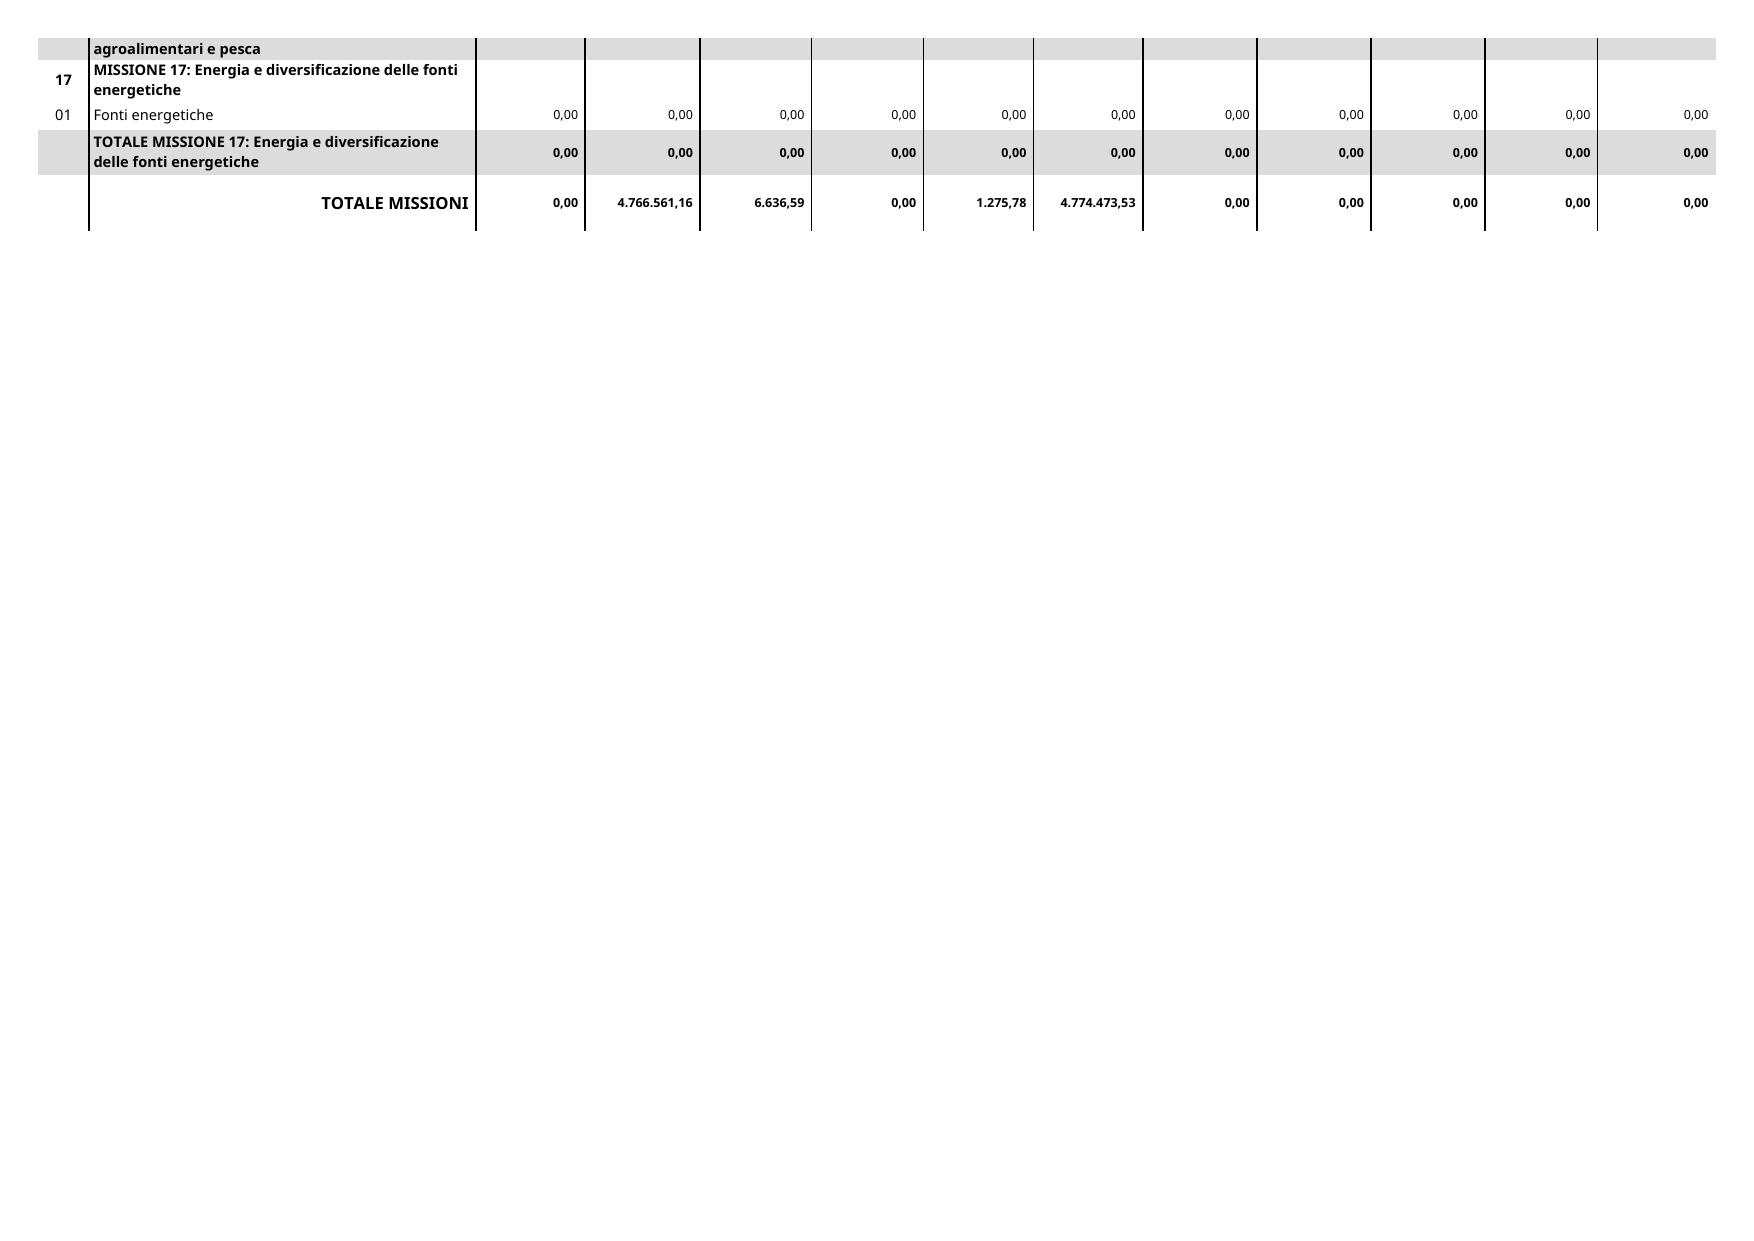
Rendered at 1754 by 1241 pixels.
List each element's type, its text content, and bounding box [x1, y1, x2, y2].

table_cell 0,00 [1486, 100, 1597, 129]
table_cell 4.766.561,16 [586, 175, 699, 231]
table_cell 0,00 [1144, 100, 1256, 129]
table_cell 17 [38, 60, 88, 100]
table_cell TOTALE MISSIONE 17: Energia e diversificazione delle fonti energetiche [90, 130, 475, 175]
table_cell [38, 130, 88, 175]
table_cell [1034, 60, 1142, 100]
table_cell [586, 38, 699, 60]
table_cell 0,00 [477, 130, 584, 175]
table_cell MISSIONE 17: Energia e diversificazione delle fonti energetiche [90, 60, 475, 100]
table_cell 0,00 [1372, 175, 1484, 231]
table_cell 0,00 [477, 100, 584, 129]
table_cell agroalimentari e pesca [90, 38, 475, 60]
table_cell 0,00 [1144, 175, 1256, 231]
table_cell [1258, 60, 1370, 100]
table_cell 0,00 [477, 175, 584, 231]
table_cell [1144, 60, 1256, 100]
table_cell 0,00 [586, 130, 699, 175]
table_cell [477, 60, 584, 100]
table_cell 0,00 [1034, 130, 1142, 175]
table_cell 4.774.473,53 [1034, 175, 1142, 231]
table_cell [1372, 60, 1484, 100]
table_cell [1598, 60, 1716, 100]
table_cell [701, 38, 811, 60]
table_cell [586, 60, 699, 100]
table_cell [701, 60, 811, 100]
table_cell [812, 60, 923, 100]
table_cell [1372, 38, 1484, 60]
table_cell [1486, 38, 1597, 60]
table_cell 0,00 [1486, 130, 1597, 175]
table_cell 0,00 [701, 100, 811, 129]
table_cell [1144, 38, 1256, 60]
table_cell [1034, 38, 1142, 60]
table_cell [1598, 38, 1716, 60]
table_cell [477, 38, 584, 60]
table_cell 0,00 [1486, 175, 1597, 231]
table_cell 0,00 [1258, 130, 1370, 175]
table_cell 0,00 [701, 130, 811, 175]
table_cell 0,00 [1372, 130, 1484, 175]
table_cell Fonti energetiche [90, 100, 475, 129]
table_cell 6.636,59 [701, 175, 811, 231]
table_cell 0,00 [812, 130, 923, 175]
table_cell [38, 38, 88, 60]
table_cell 0,00 [812, 175, 923, 231]
table_cell 0,00 [812, 100, 923, 129]
table_cell 0,00 [1372, 100, 1484, 129]
table_cell 0,00 [1598, 130, 1716, 175]
table_cell 0,00 [1144, 130, 1256, 175]
table_cell [812, 38, 923, 60]
table_cell 0,00 [1598, 175, 1716, 231]
table_cell TOTALE MISSIONI [90, 175, 475, 231]
table_cell 0,00 [924, 100, 1033, 129]
table_cell [38, 175, 88, 231]
table_cell 01 [38, 100, 88, 129]
table_cell 0,00 [1034, 100, 1142, 129]
table_cell 0,00 [586, 100, 699, 129]
table_cell 0,00 [1258, 100, 1370, 129]
table_cell [924, 38, 1033, 60]
table_cell [1258, 38, 1370, 60]
table_cell 1.275,78 [924, 175, 1033, 231]
table_cell [924, 60, 1033, 100]
table_cell 0,00 [1258, 175, 1370, 231]
table_cell 0,00 [1598, 100, 1716, 129]
table_cell 0,00 [924, 130, 1033, 175]
table_cell [1486, 60, 1597, 100]
